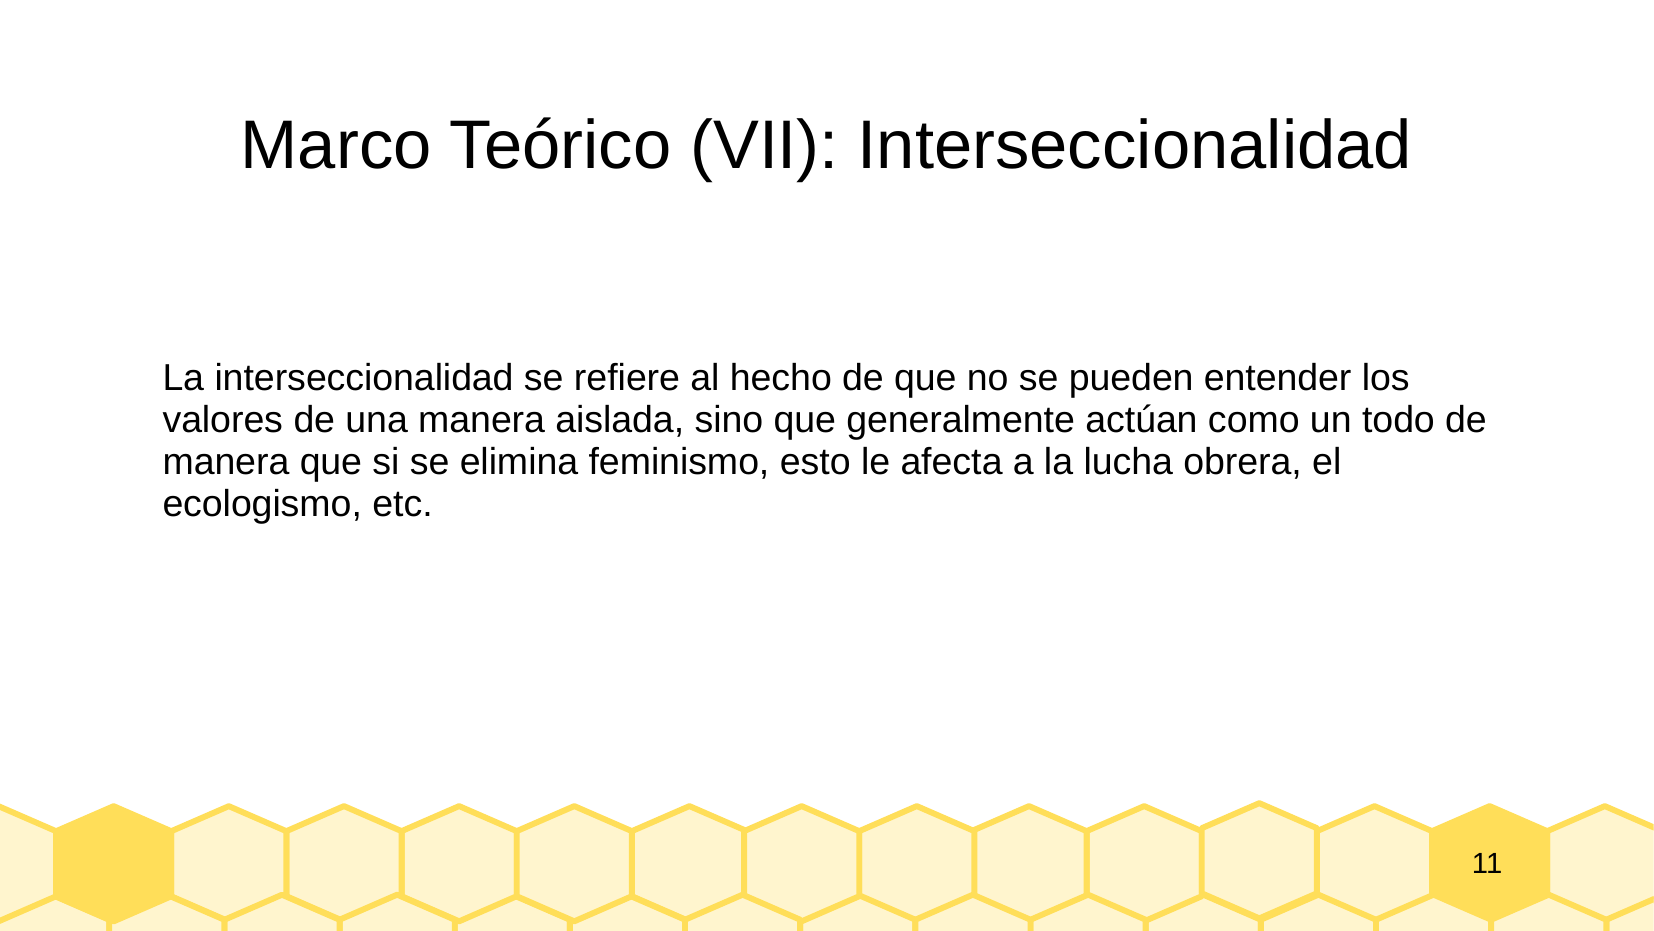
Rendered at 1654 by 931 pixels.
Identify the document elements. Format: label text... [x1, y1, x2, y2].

text_box La interseccionalidad se refiere al hecho de que no se pueden entender los valores de una manera aislada, sino que generalmente actúan como un todo de manera que si se elimina feminismo, esto le afecta a la lucha obrera, el ecologismo, etc. [147, 348, 1506, 532]
title Marco Teórico (VII): Interseccionalidad [88, 70, 1565, 219]
